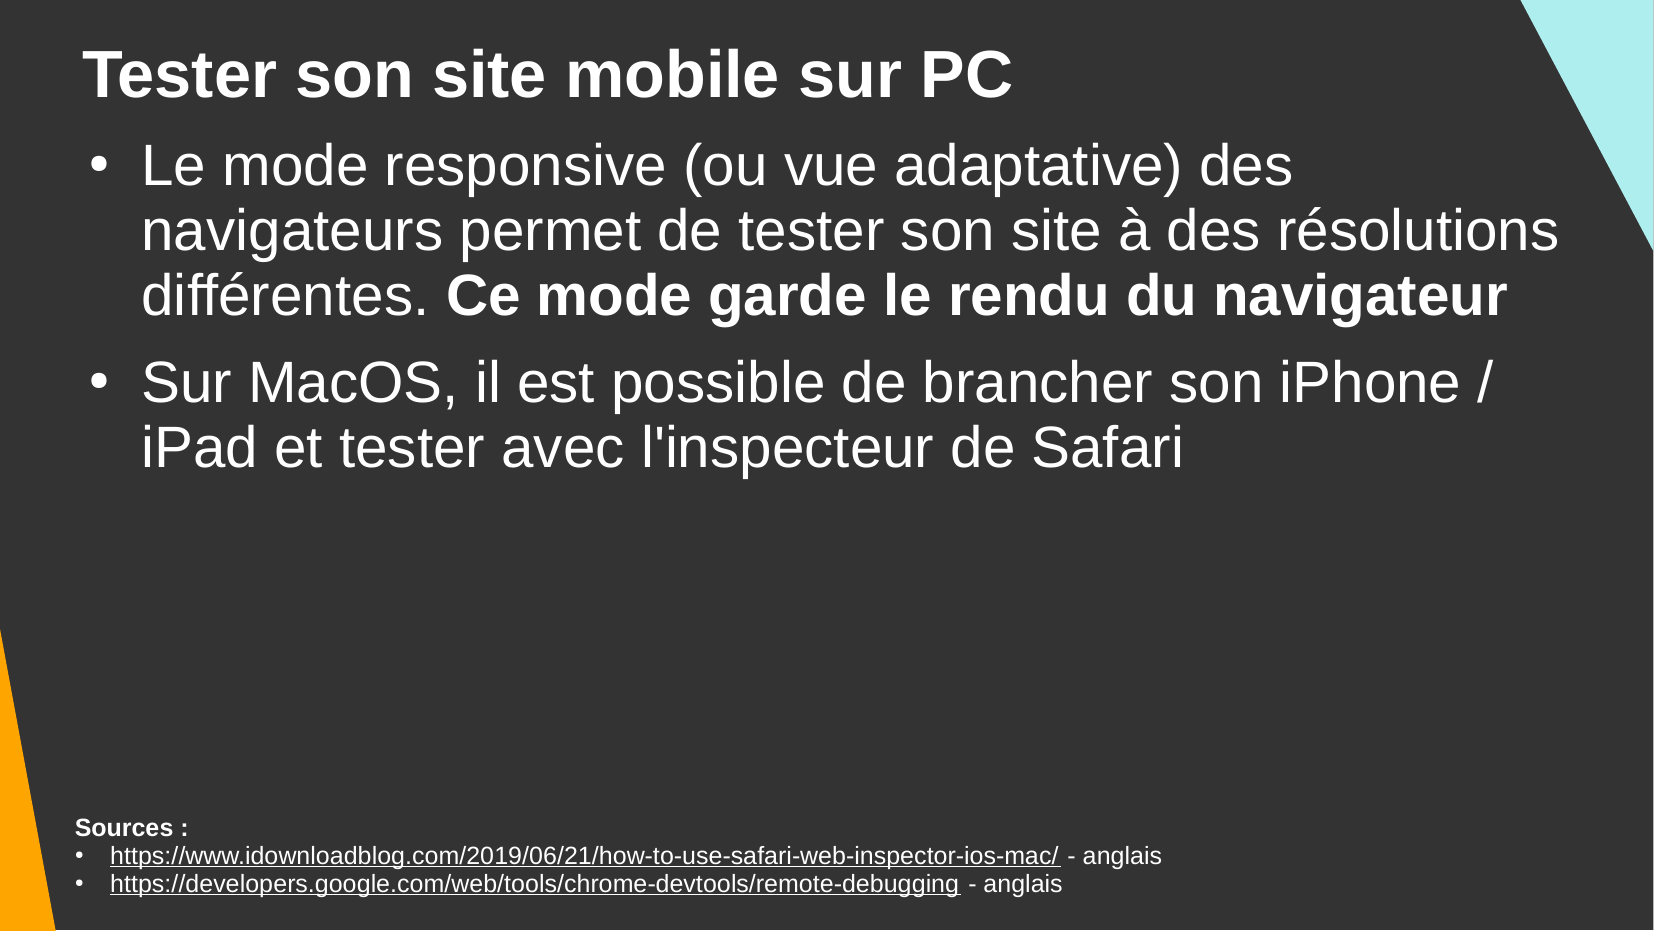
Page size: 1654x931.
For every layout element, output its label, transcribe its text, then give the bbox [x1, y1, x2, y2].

title Tester son site mobile sur PC [82, 37, 1571, 112]
text_box [0, 628, 56, 931]
text_box [1520, 0, 1654, 253]
list Le mode responsive (ou vue adaptative) des navigateurs permet de tester son site à des résolutions différentes. Ce mode garde le rendu du navigateur Sur MacOS, il est possible de brancher son iPhone / iPad et tester avec l'inspecteur de Safari [70, 132, 1605, 718]
text_box Sources : https://www.idownloadblog.com/2019/06/21/how-to-use-safari-web-inspector-ios-mac/ - anglais https://developers.google.com/web/tools/chrome-devtools/remote-debugging - anglais [60, 806, 1654, 905]
